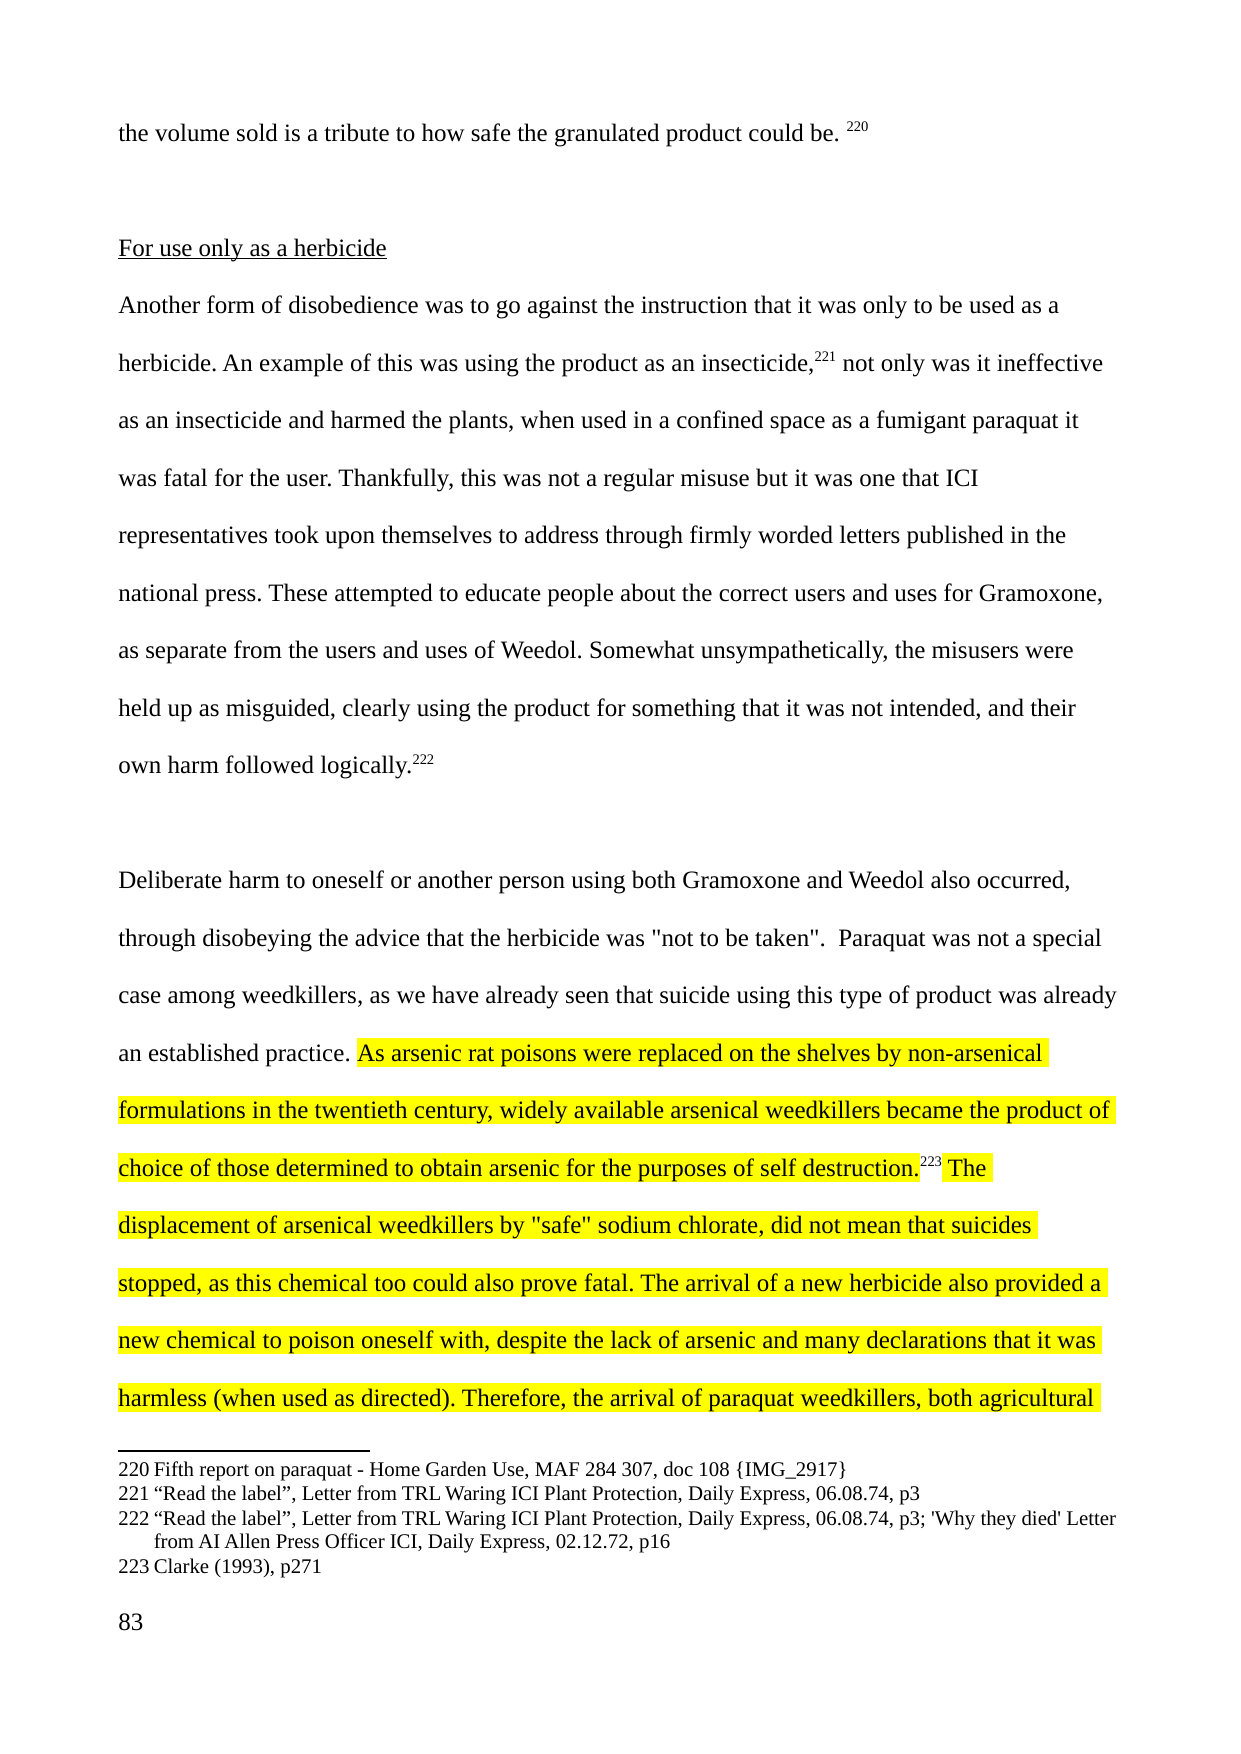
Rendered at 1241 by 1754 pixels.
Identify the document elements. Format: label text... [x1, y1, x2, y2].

text the volume sold is a tribute to how safe the granulated product could be. [118, 118, 1122, 147]
text “Read the label”, Letter from TRL Waring ICI Plant Protection, Daily Express, 06.08.74, p3; 'Why they died' Letter from AI Allen Press Officer ICI, Daily Express, 02.12.72, p16 [118, 1505, 1122, 1553]
text Clarke (1993), p271 [118, 1553, 1122, 1578]
text Fifth report on paraquat - Home Garden Use, MAF 284 307, doc 108 {IMG_2917} [118, 1457, 1122, 1481]
text Another form of disobedience was to go against the instruction that it was only to be used as a herbicide. An example of this was using the product as an insecticide, not only was it ineffective as an insecticide and harmed the plants, when used in a confined space as a fumigant paraquat it was fatal for the user. Thankfully, this was not a regular misuse but it was one that ICI representatives took upon themselves to address through firmly worded letters published in the national press. These attempted to educate people about the correct users and uses for Gramoxone, as separate from the users and uses of Weedol. Somewhat unsympathetically, the misusers were held up as misguided, clearly using the product for something that it was not intended, and their own harm followed logically. [118, 291, 1122, 779]
text Deliberate harm to oneself or another person using both Gramoxone and Weedol also occurred, through disobeying the advice that the herbicide was "not to be taken". Paraquat was not a special case among weedkillers, as we have already seen that suicide using this type of product was already an established practice. As arsenic rat poisons were replaced on the shelves by non-arsenical formulations in the twentieth century, widely available arsenical weedkillers became the product of choice of those determined to obtain arsenic for the purposes of self destruction. The displacement of arsenical weedkillers by "safe" sodium chlorate, did not mean that suicides stopped, as this chemical too could also prove fatal. The arrival of a new herbicide also provided a new chemical to poison oneself with, despite the lack of arsenic and many declarations that it was harmless (when used as directed). Therefore, the arrival of paraquat weedkillers, both agricultural [118, 866, 1122, 1412]
text For use only as a herbicide [118, 233, 1122, 262]
text “Read the label”, Letter from TRL Waring ICI Plant Protection, Daily Express, 06.08.74, p3 [118, 1481, 1122, 1505]
